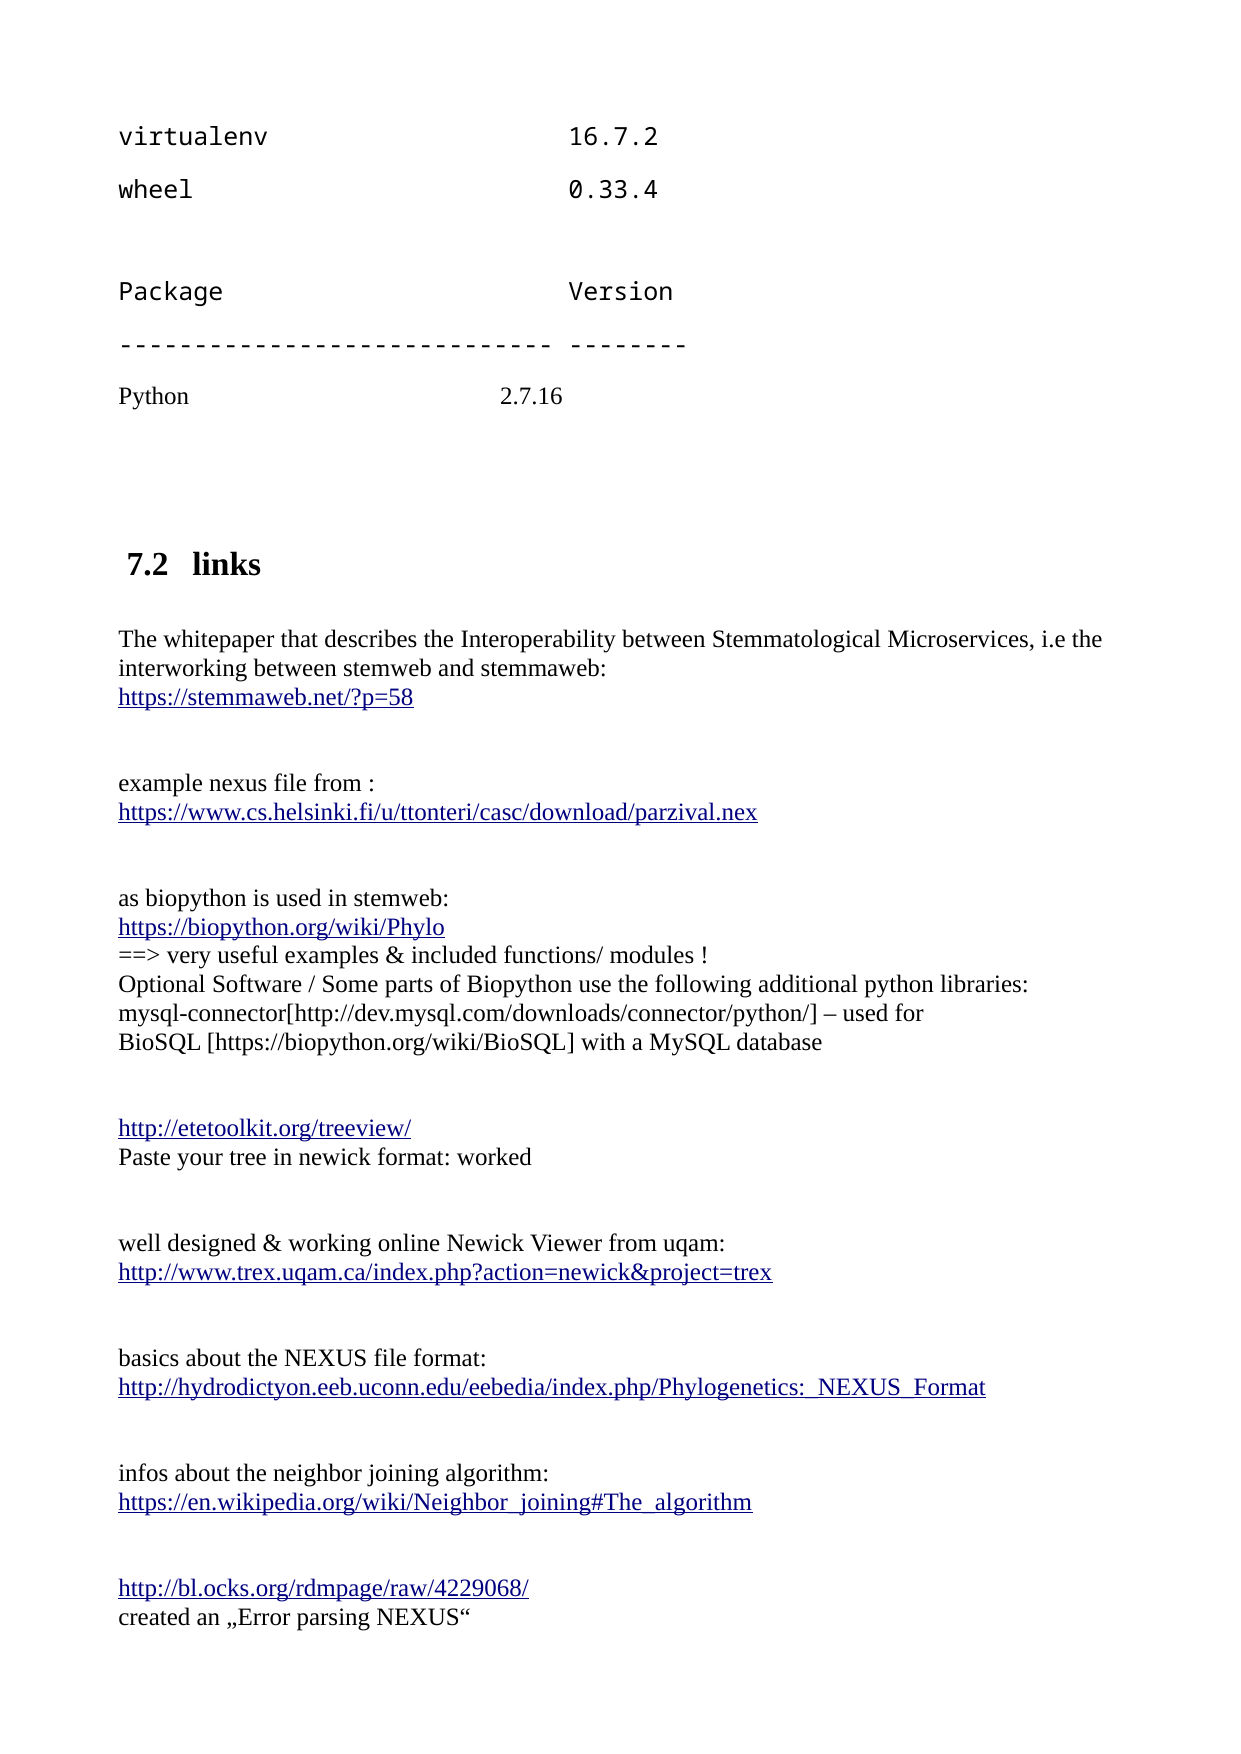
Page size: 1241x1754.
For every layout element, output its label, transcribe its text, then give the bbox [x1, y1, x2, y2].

text https://biopython.org/wiki/Phylo [118, 912, 1122, 941]
text Python 2.7.16 [118, 381, 1122, 409]
text http://hydrodictyon.eeb.uconn.edu/eebedia/index.php/Phylogenetics:_NEXUS_Format [118, 1372, 1122, 1401]
text BioSQL [https://biopython.org/wiki/BioSQL] with a MySQL database [118, 1027, 1122, 1056]
text ==> very useful examples & included functions/ modules ! [118, 941, 1122, 969]
text Paste your tree in newick format: worked [118, 1142, 1122, 1171]
text ----------------------------- -------- [118, 327, 1122, 361]
subtitle links [118, 544, 1122, 583]
text The whitepaper that describes the Interoperability between Stemmatological Microservices, i.e the [118, 624, 1122, 653]
text as biopython is used in stemweb: [118, 883, 1122, 912]
text example nexus file from : [118, 768, 1122, 797]
text infos about the neighbor joining algorithm: [118, 1458, 1122, 1487]
text http://www.trex.uqam.ca/index.php?action=newick&project=trex [118, 1257, 1122, 1286]
text Package Version [118, 273, 1122, 307]
text https://en.wikipedia.org/wiki/Neighbor_joining#The_algorithm [118, 1487, 1122, 1516]
text well designed & working online Newick Viewer from uqam: [118, 1228, 1122, 1257]
text https://www.cs.helsinki.fi/u/ttonteri/casc/download/parzival.nex [118, 797, 1122, 826]
text http://bl.ocks.org/rdmpage/raw/4229068/ [118, 1573, 1122, 1602]
text https://stemmaweb.net/?p=58 [118, 682, 1122, 711]
text interworking between stemweb and stemmaweb: [118, 653, 1122, 682]
text created an „Error parsing NEXUS“ [118, 1602, 1122, 1631]
text basics about the NEXUS file format: [118, 1343, 1122, 1372]
text mysql-connector[http://dev.mysql.com/downloads/connector/python/] – used for [118, 998, 1122, 1027]
text Optional Software / Some parts of Biopython use the following additional python libraries: [118, 969, 1122, 998]
text http://etetoolkit.org/treeview/ [118, 1113, 1122, 1142]
text wheel 0.33.4 [118, 172, 1122, 206]
text virtualenv 16.7.2 [118, 118, 1122, 152]
